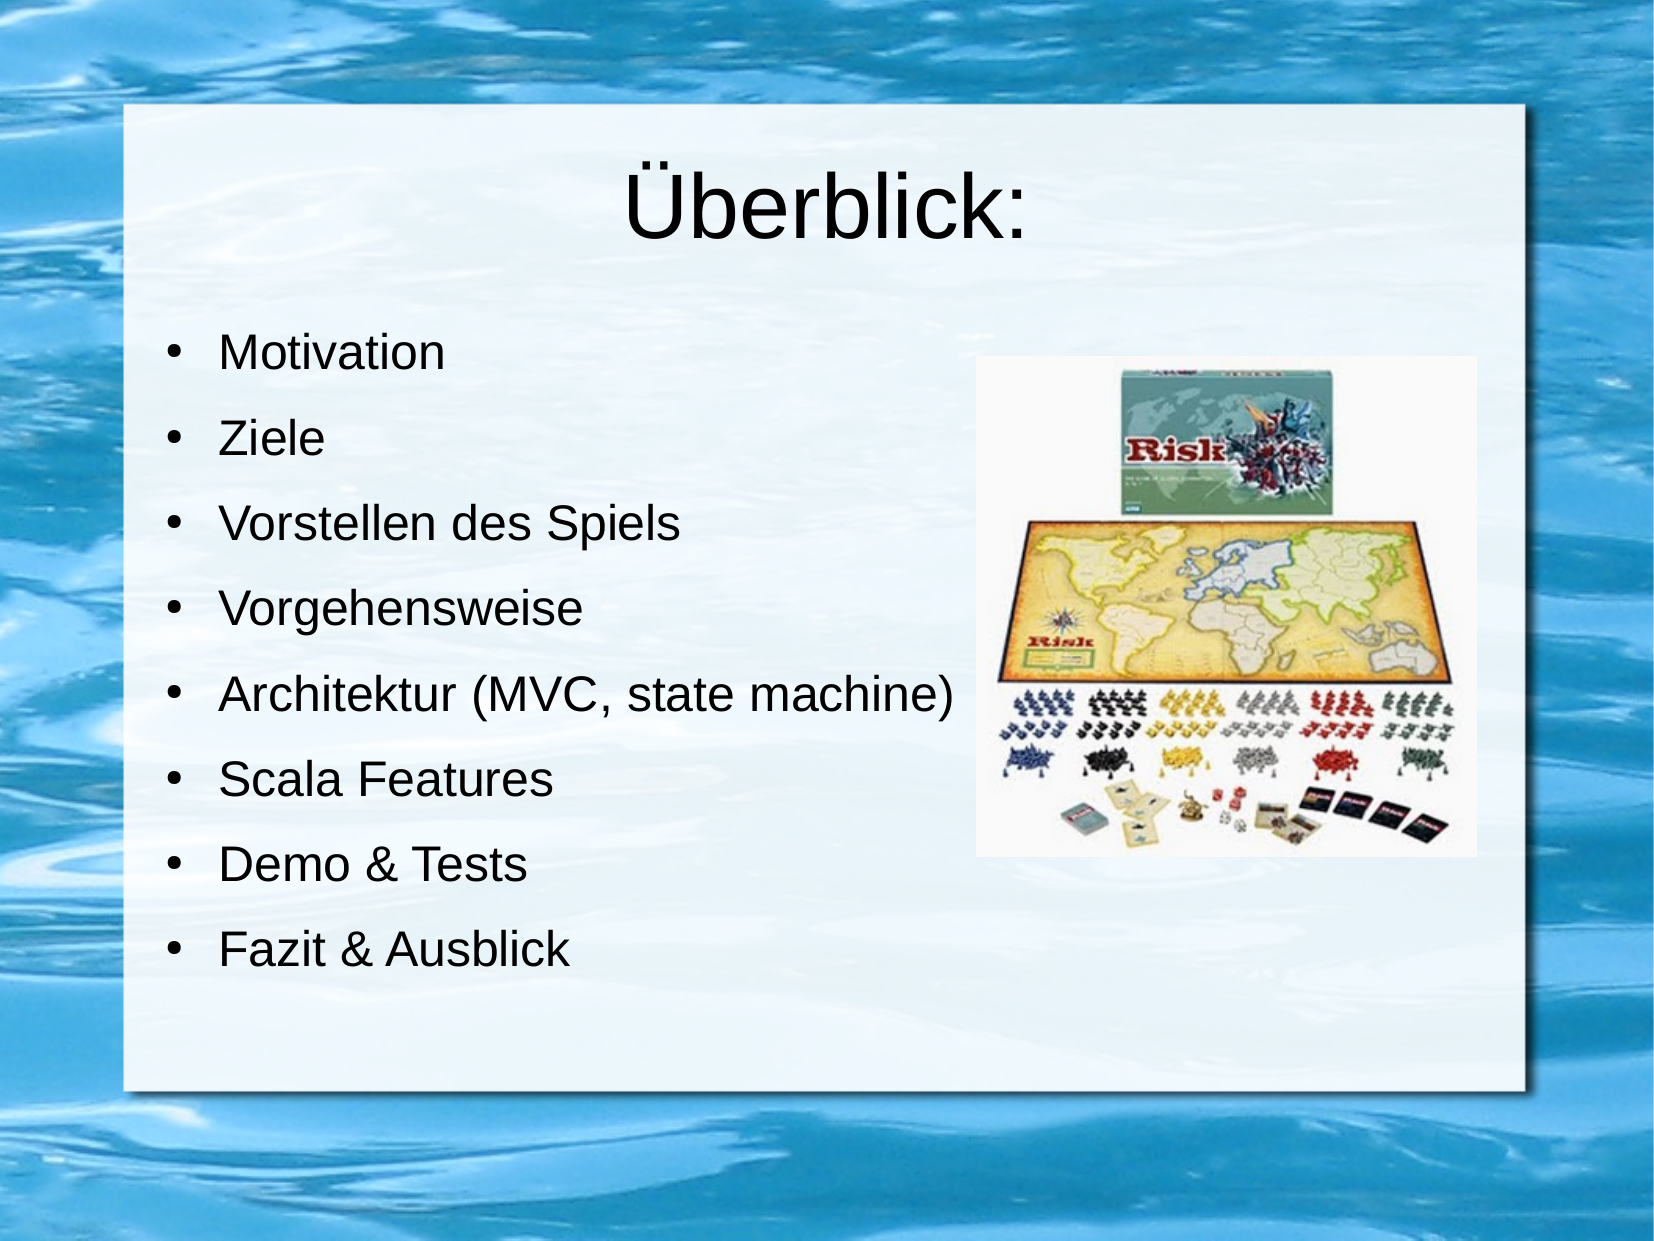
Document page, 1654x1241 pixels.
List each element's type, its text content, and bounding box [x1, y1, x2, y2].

title Überblick: [147, 118, 1506, 296]
list Motivation Ziele Vorstellen des Spiels Vorgehensweise Architektur (MVC, state machine) Scala Features Demo & Tests Fazit & Ausblick [147, 324, 1506, 1093]
picture [0, 0, 1654, 1241]
